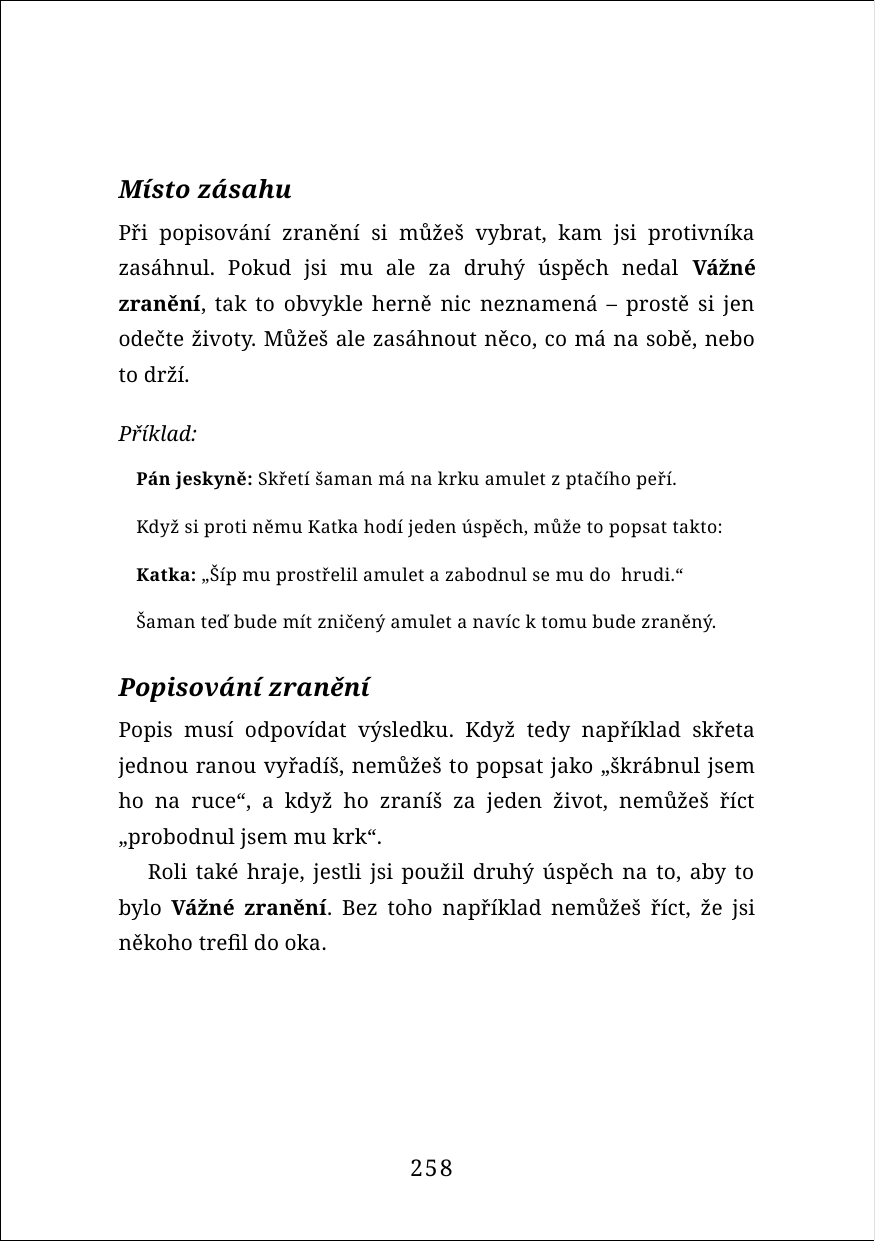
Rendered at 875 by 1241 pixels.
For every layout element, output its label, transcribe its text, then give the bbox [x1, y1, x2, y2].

text Při popisování zranění si můžeš vybrat, kam jsi protivníka zasáhnul. Pokud jsi mu ale za druhý úspěch nedal Vážné zranění, tak to obvykle herně nic neznamená – prostě si jen odečte životy. Můžeš ale zasáhnout něco, co má na sobě, nebo to drží. [118, 218, 756, 388]
text Popis musí odpovídat výsledku. Když tedy například skřeta jednou ranou vyřadíš, nemůžeš to popsat jako „škrábnul jsem ho na ruce“, a když ho zraníš za jeden život, nemůžeš říct „probodnul jsem mu krk“. Roli také hraje, jestli jsi použil druhý úspěch na to, aby to bylo Vážné zranění. Bez toho například nemůžeš říct, že jsi někoho trefil do oka. [118, 715, 756, 957]
subtitle Místo zásahu [118, 172, 756, 206]
text Pán jeskyně: Skřetí šaman má na krku amulet z ptačího peří. [136, 466, 756, 490]
text Když si proti němu Katka hodí jeden úspěch, může to popsat takto: [136, 514, 756, 538]
text Katka: „Šíp mu prostřelil amulet a zabodnul se mu do hrudi.“ [136, 562, 756, 586]
text Šaman teď bude mít zničený amulet a navíc k tomu bude zraněný. [136, 610, 756, 634]
text Příklad: [118, 419, 756, 447]
subtitle Popisování zranění [118, 669, 756, 704]
